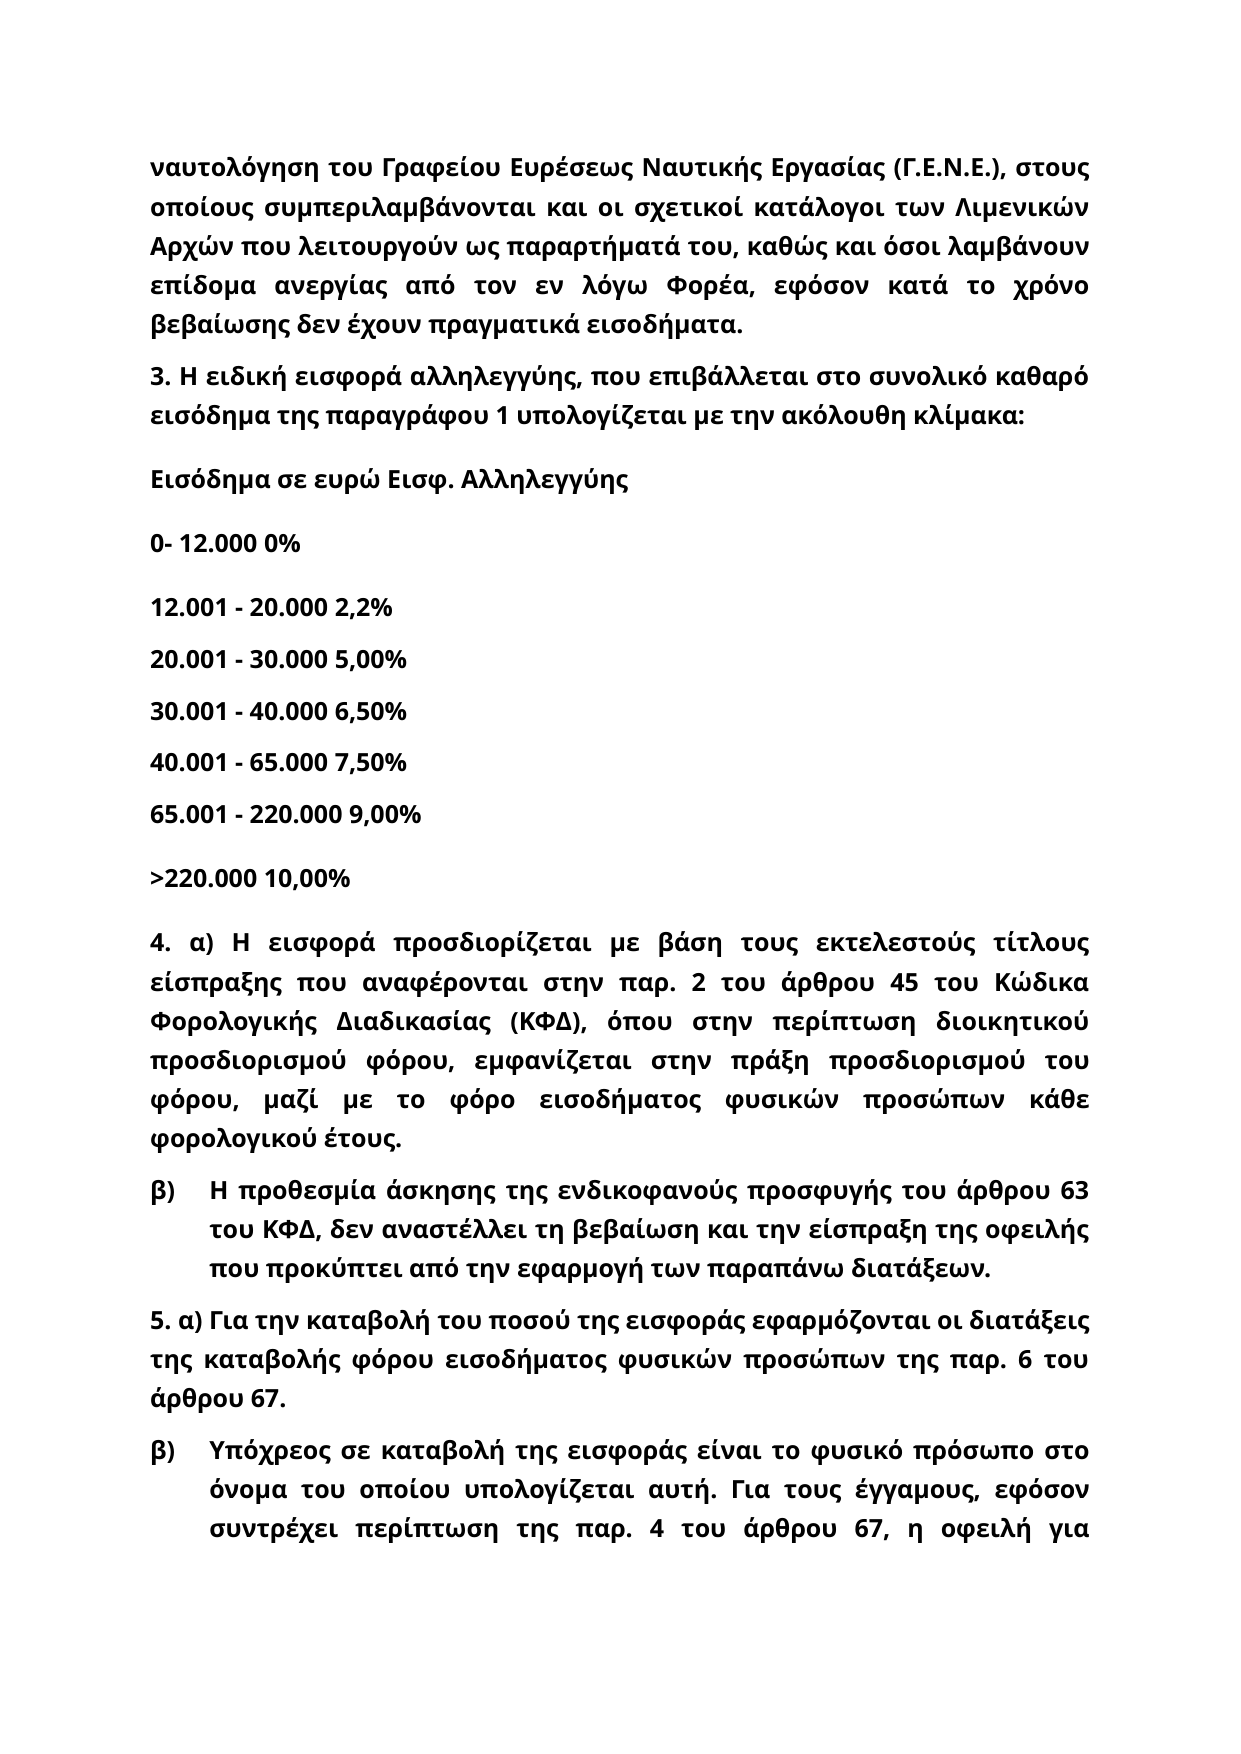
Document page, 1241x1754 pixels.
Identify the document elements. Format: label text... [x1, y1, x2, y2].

text 65.001 - 220.000 9,00% [150, 797, 1090, 831]
text 0- 12.000 0% [150, 526, 1090, 560]
text 3. Η ειδική εισφορά αλληλεγγύης, που επιβάλλεται στο συνολικό καθαρό εισόδημα της παραγράφου 1 υπολογίζεται με την ακόλουθη κλίμακα: [150, 358, 1090, 432]
list β) Υπόχρεος σε καταβολή της εισφοράς είναι το φυσικό πρόσωπο στο όνομα του οποίου υπολογίζεται αυτή. Για τους έγγαμους, εφόσον συντρέχει περίπτωση της παρ. 4 του άρθρου 67, η οφειλή για [150, 1432, 1090, 1545]
text 20.001 - 30.000 5,00% [150, 642, 1090, 676]
text 5. α) Για την καταβολή του ποσού της εισφοράς εφαρμόζονται οι διατάξεις της καταβολής φόρου εισοδήματος φυσικών προσώπων της παρ. 6 του άρθρου 67. [150, 1302, 1090, 1415]
text 12.001 - 20.000 2,2% [150, 590, 1090, 624]
text 40.001 - 65.000 7,50% [150, 745, 1090, 779]
text ναυτολόγηση του Γραφείου Ευρέσεως Ναυτικής Εργασίας (Γ.Ε.Ν.Ε.), στους οποίους συμπεριλαμβάνονται και οι σχετικοί κατάλογοι των Λιμενικών Αρχών που λειτουργούν ως παραρτήματά του, καθώς και όσοι λαμβάνουν επίδομα ανεργίας από τον εν λόγω Φορέα, εφόσον κατά το χρόνο βεβαίωσης δεν έχουν πραγματικά εισοδήματα. [150, 150, 1090, 341]
list β) Η προθεσμία άσκησης της ενδικοφανούς προσφυγής του άρθρου 63 του ΚΦΔ, δεν αναστέλλει τη βεβαίωση και την είσπραξη της οφειλής που προκύπτει από την εφαρμογή των παραπάνω διατάξεων. [150, 1172, 1090, 1285]
text 30.001 - 40.000 6,50% [150, 693, 1090, 727]
text 4. α) Η εισφορά προσδιορίζεται με βάση τους εκτελεστούς τίτλους είσπραξης που αναφέρονται στην παρ. 2 του άρθρου 45 του Κώδικα Φορολογικής Διαδικασίας (ΚΦΔ), όπου στην περίπτωση διοικητικού προσδιορισμού φόρου, εμφανίζεται στην πράξη προσδιορισμού του φόρου, μαζί με το φόρο εισοδήματος φυσικών προσώπων κάθε φορολογικού έτους. [150, 925, 1090, 1155]
text Εισόδημα σε ευρώ Εισφ. Αλληλεγγύης [150, 462, 1090, 496]
text >220.000 10,00% [150, 861, 1090, 895]
